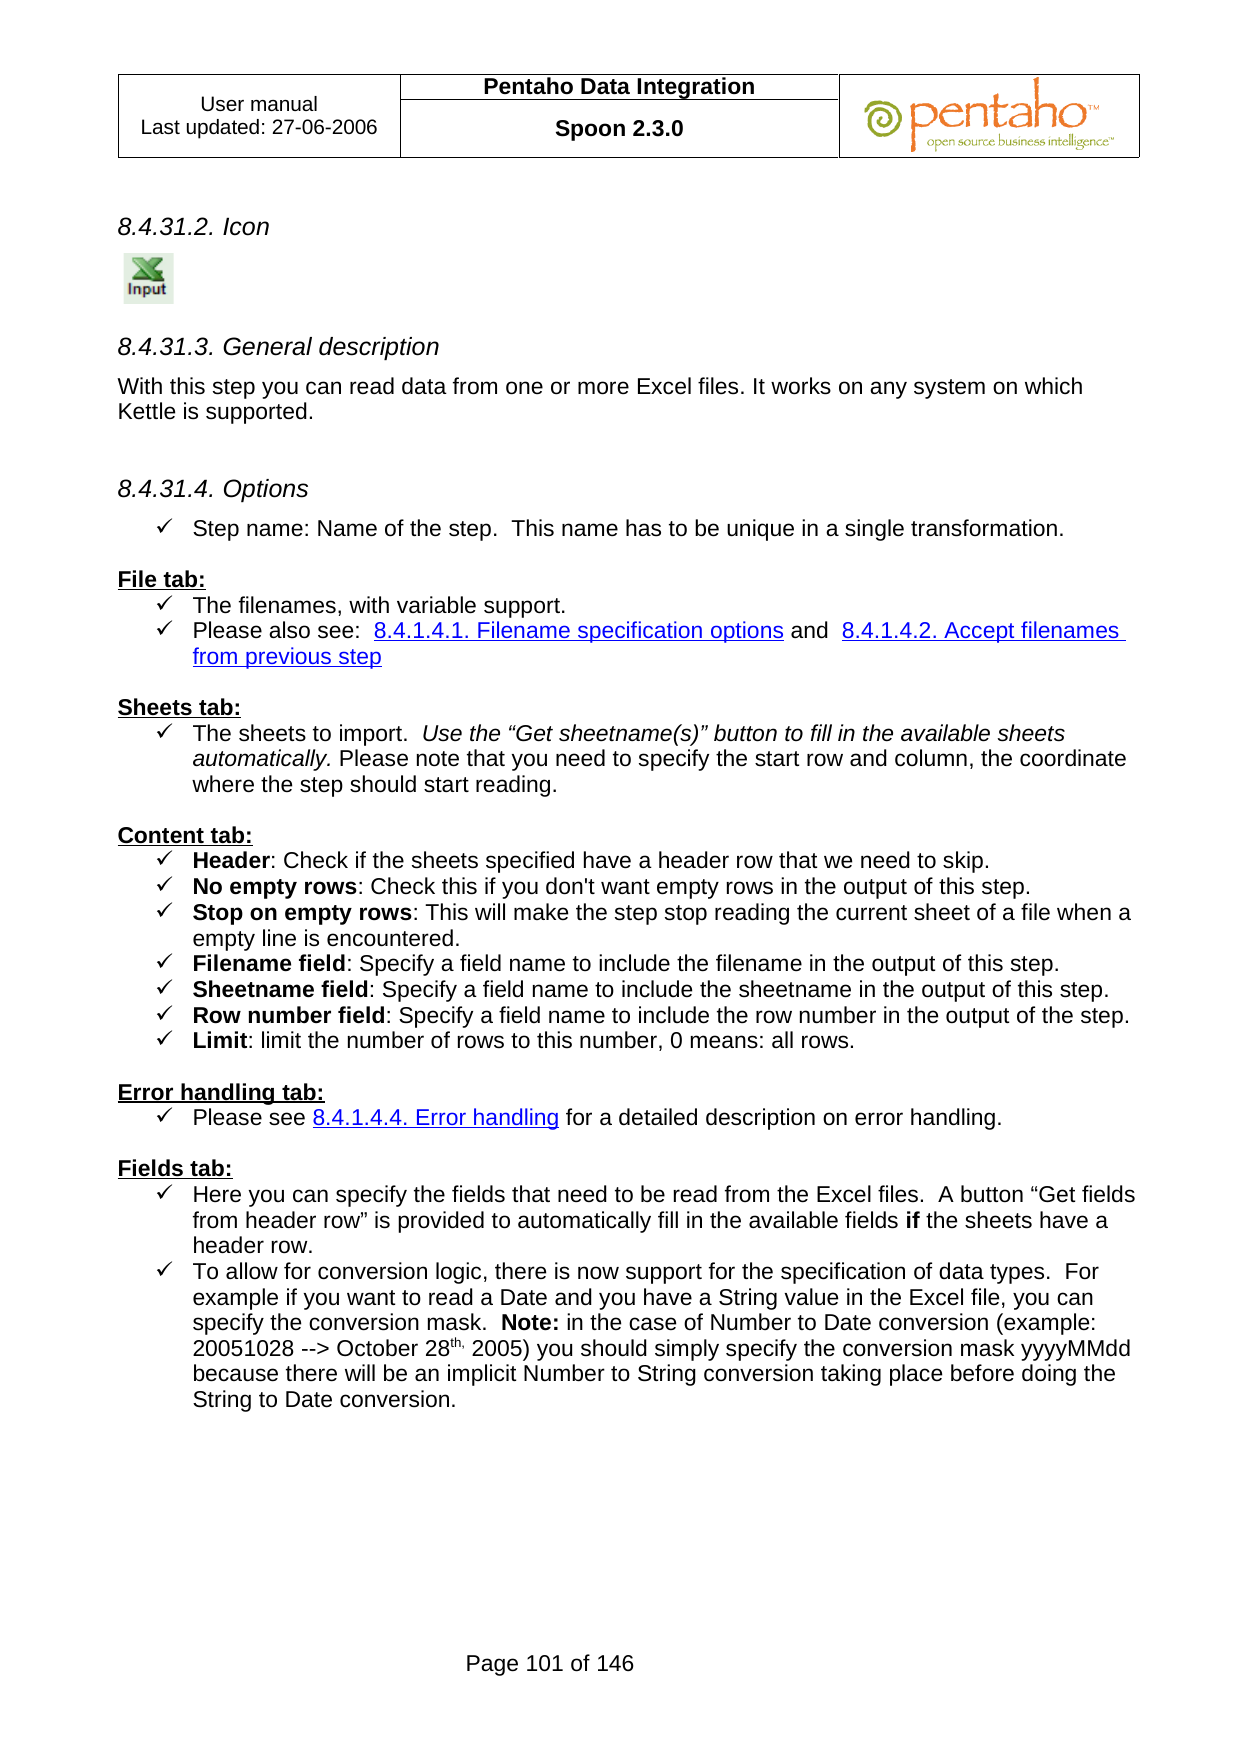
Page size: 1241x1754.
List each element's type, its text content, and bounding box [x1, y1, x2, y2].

list The sheets to import. Use the “Get sheetname(s)” button to fill in the available sheets automatically. Please note that you need to specify the start row and column, the coordinate where the step should start reading. [155, 720, 1137, 797]
list To allow for conversion logic, there is now support for the specification of data types. For example if you want to read a Date and you have a String value in the Excel file, you can specify the conversion mask. Note: in the case of Number to Date conversion (example: 20051028 --> October 28th, 2005) you should simply specify the conversion mask yyyyMMdd because there will be an implicit Number to String conversion taking place before doing the String to Date conversion. [155, 1258, 1137, 1412]
subtitle Options [117, 475, 1137, 503]
list Please see 8.4.1.4.4. Error handling for a detailed description on error handling. [155, 1105, 1137, 1131]
list No empty rows: Check this if you don't want empty rows in the output of this step. [155, 874, 1137, 900]
text Fields tab: [117, 1156, 1137, 1182]
list Header: Check if the sheets specified have a header row that we need to skip. [155, 848, 1137, 874]
list Limit: limit the number of rows to this number, 0 means: all rows. [155, 1028, 1137, 1054]
subtitle Icon [117, 213, 1137, 241]
text With this step you can read data from one or more Excel files. It works on any system on which Kettle is supported. [117, 373, 1137, 424]
text File tab: [117, 567, 1137, 592]
text Error handling tab: [117, 1079, 1137, 1105]
picture [123, 253, 174, 304]
list The filenames, with variable support. [155, 592, 1137, 618]
text Content tab: [117, 823, 1137, 848]
list Stop on empty rows: This will make the step stop reading the current sheet of a file when a empty line is encountered. [155, 900, 1137, 951]
subtitle General description [117, 333, 1137, 361]
list Sheetname field: Specify a field name to include the sheetname in the output of this step. [155, 977, 1137, 1002]
list Filename field: Specify a field name to include the filename in the output of this step. [155, 951, 1137, 977]
list Row number field: Specify a field name to include the row number in the output of the step. [155, 1002, 1137, 1028]
list Step name: Name of the step. This name has to be unique in a single transformation. [155, 516, 1137, 541]
list Please also see: 8.4.1.4.1. Filename specification options and 8.4.1.4.2. Accept filenames from previous step [155, 618, 1137, 669]
list Here you can specify the fields that need to be read from the Excel files. A button “Get fields from header row” is provided to automatically fill in the available fields if the sheets have a header row. [155, 1182, 1137, 1258]
text Sheets tab: [117, 695, 1137, 720]
